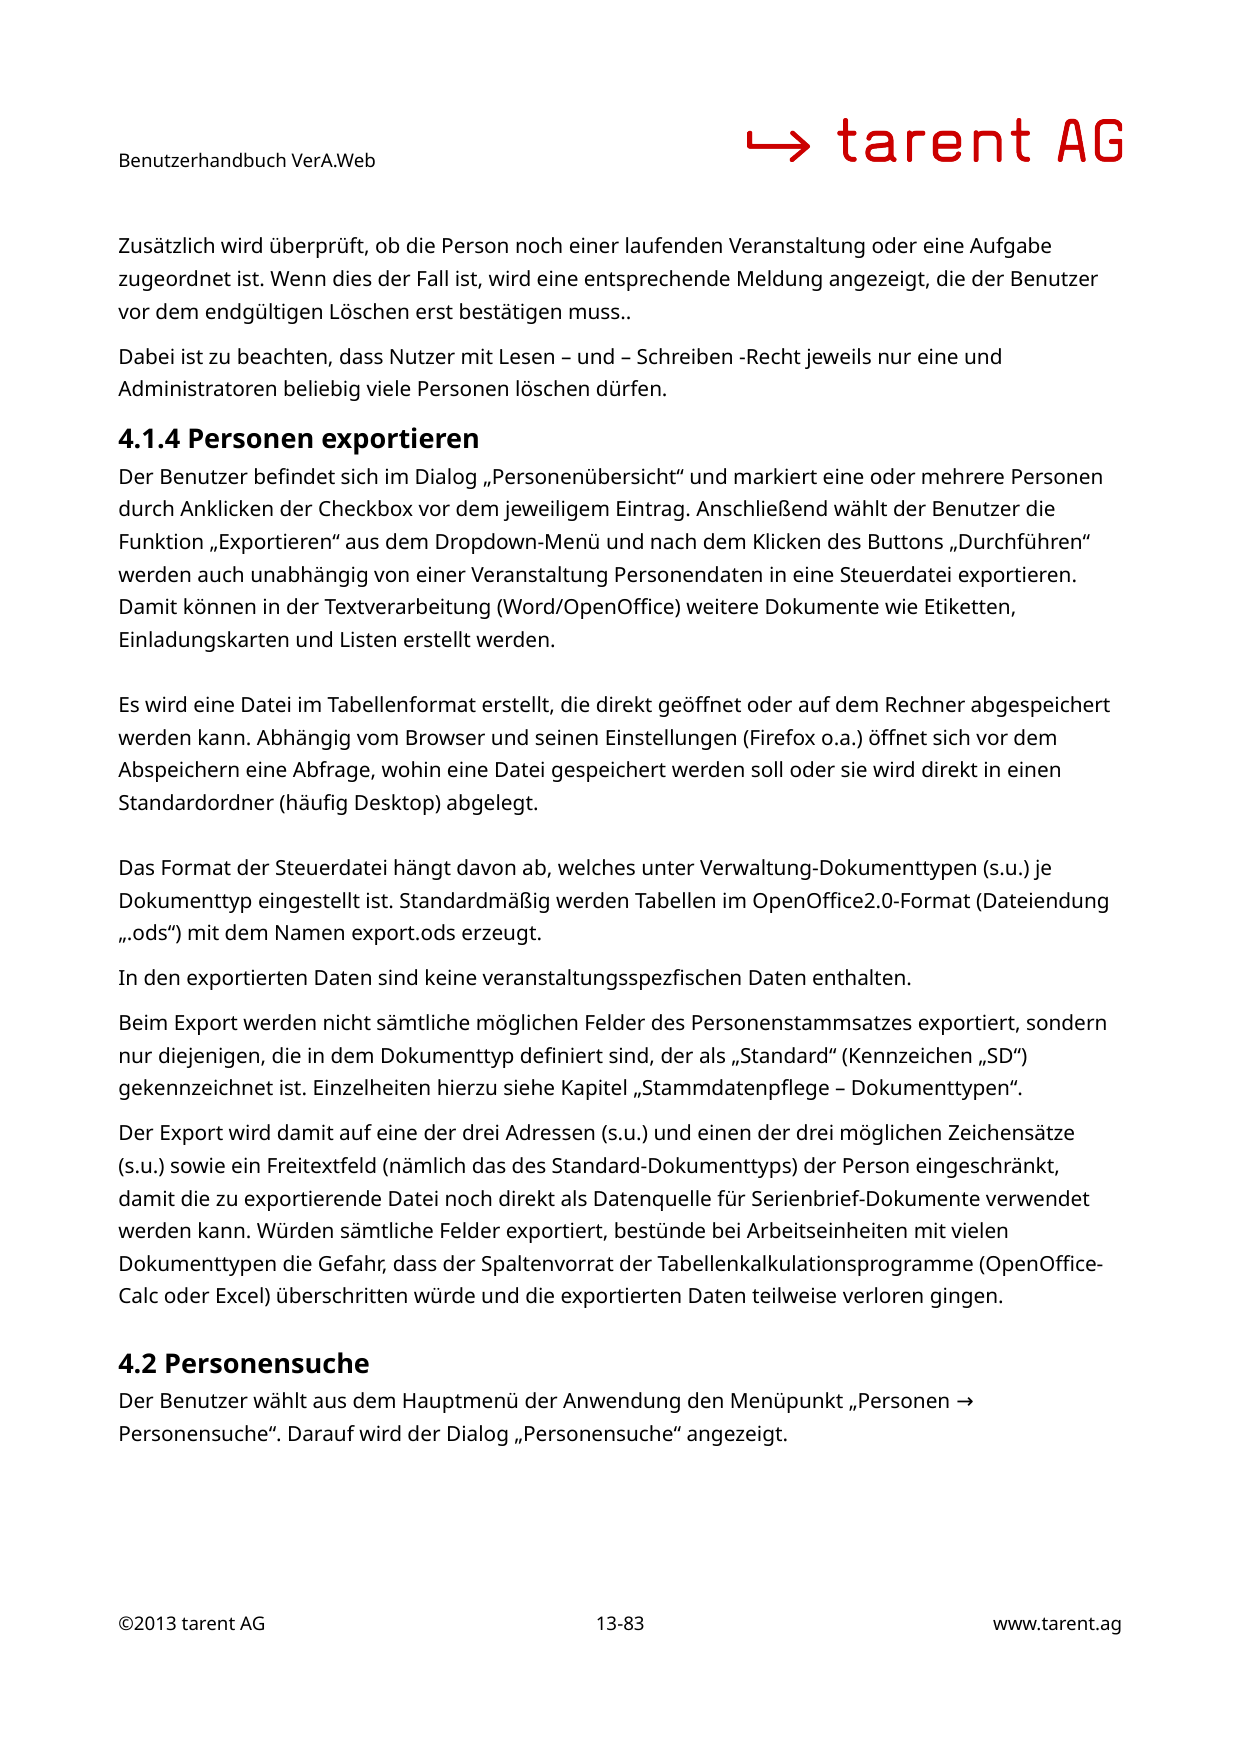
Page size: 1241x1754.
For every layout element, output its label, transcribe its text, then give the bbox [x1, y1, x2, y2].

text Beim Export werden nicht sämtliche möglichen Felder des Personenstammsatzes exportiert, sondern nur diejenigen, die in dem Dokumenttyp definiert sind, der als „Standard“ (Kennzeichen „SD“) gekennzeichnet ist. Einzelheiten hierzu siehe Kapitel „Stammdatenpflege – Dokumenttypen“. [118, 1008, 1122, 1102]
text Der Benutzer befindet sich im Dialog „Personenübersicht“ und markiert eine oder mehrere Personen durch Anklicken der Checkbox vor dem jeweiligem Eintrag. Anschließend wählt der Benutzer die Funktion „Exportieren“ aus dem Dropdown-Menü und nach dem Klicken des Buttons „Durchführen“ werden auch unabhängig von einer Veranstaltung Personendaten in eine Steuerdatei exportieren. Damit können in der Textverarbeitung (Word/OpenOffice) weitere Dokumente wie Etiketten, Einladungskarten und Listen erstellt werden. [118, 462, 1122, 653]
text Der Benutzer wählt aus dem Hauptmenü der Anwendung den Menüpunkt „Personen → Personensuche“. Darauf wird der Dialog „Personensuche“ angezeigt. [118, 1387, 1122, 1448]
subtitle Personen exportieren [118, 419, 1122, 456]
text Dabei ist zu beachten, dass Nutzer mit Lesen – und – Schreiben -Recht jeweils nur eine und Administratoren beliebig viele Personen löschen dürfen. [118, 342, 1122, 403]
text Es wird eine Datei im Tabellenformat erstellt, die direkt geöffnet oder auf dem Rechner abgespeichert werden kann. Abhängig vom Browser und seinen Einstellungen (Firefox o.a.) öffnet sich vor dem Abspeichern eine Abfrage, wohin eine Datei gespeichert werden soll oder sie wird direkt in einen Standardordner (häufig Desktop) abgelegt. [118, 690, 1122, 816]
subtitle Personensuche [118, 1344, 1122, 1381]
text Der Export wird damit auf eine der drei Adressen (s.u.) und einen der drei möglichen Zeichensätze (s.u.) sowie ein Freitextfeld (nämlich das des Standard-Dokumenttyps) der Person eingeschränkt, damit die zu exportierende Datei noch direkt als Datenquelle für Serienbrief-Dokumente verwendet werden kann. Würden sämtliche Felder exportiert, bestünde bei Arbeitseinheiten mit vielen Dokumenttypen die Gefahr, dass der Spaltenvorrat der Tabellenkalkulationsprogramme (OpenOffice-Calc oder Excel) überschritten würde und die exportierten Daten teilweise verloren gingen. [118, 1118, 1122, 1310]
picture [747, 118, 1123, 162]
text Das Format der Steuerdatei hängt davon ab, welches unter Verwaltung-Dokumenttypen (s.u.) je Dokumenttyp eingestellt ist. Standardmäßig werden Tabellen im OpenOffice2.0-Format (Dateiendung „.ods“) mit dem Namen export.ods erzeugt. [118, 853, 1122, 947]
text Zusätzlich wird überprüft, ob die Person noch einer laufenden Veranstaltung oder eine Aufgabe zugeordnet ist. Wenn dies der Fall ist, wird eine entsprechende Meldung angezeigt, die der Benutzer vor dem endgültigen Löschen erst bestätigen muss.. [118, 232, 1122, 325]
text In den exportierten Daten sind keine veranstaltungsspezfischen Daten enthalten. [118, 963, 1122, 992]
